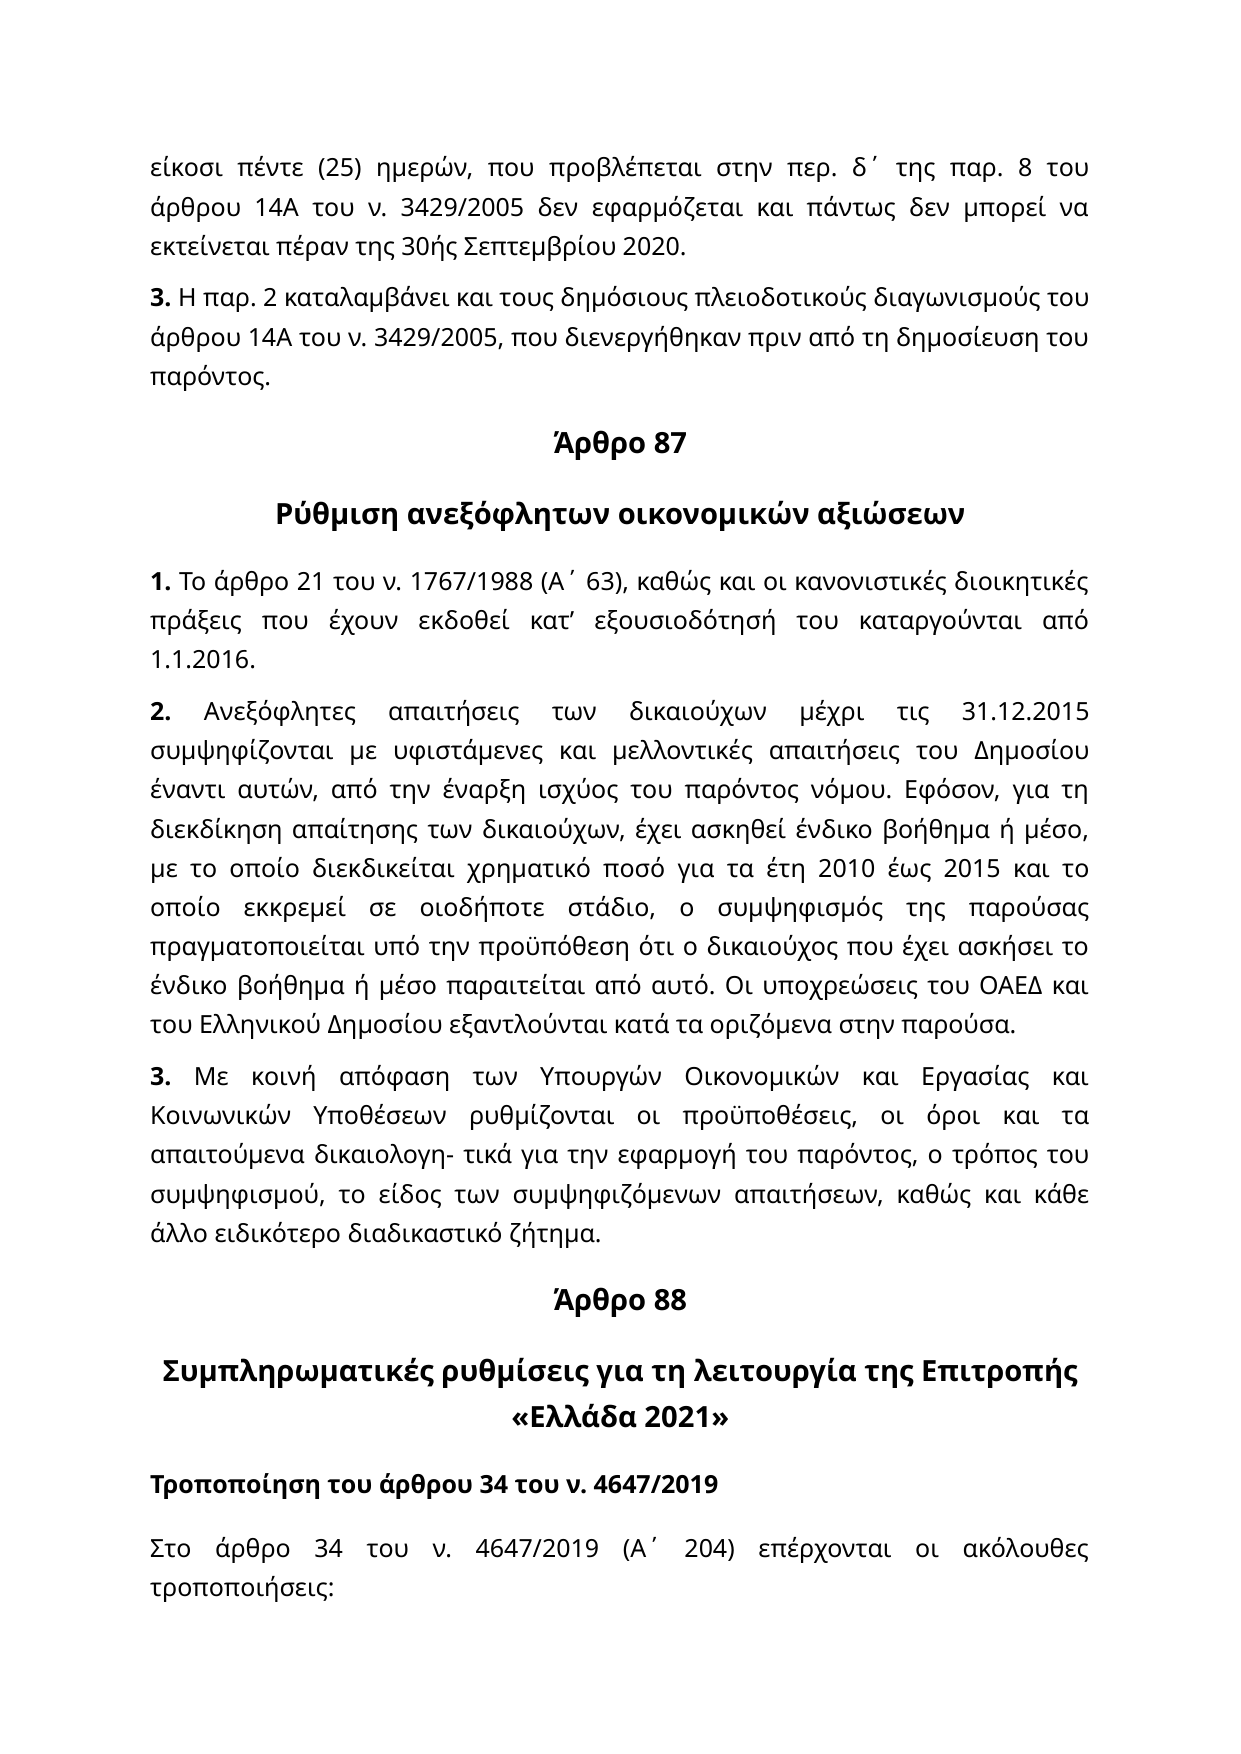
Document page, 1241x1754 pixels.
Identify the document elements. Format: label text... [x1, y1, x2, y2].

subtitle Ρύθμιση ανεξόφλητων οικονομικών αξιώσεων [150, 493, 1090, 533]
text 1. Το άρθρο 21 του ν. 1767/1988 (Α΄ 63), καθώς και οι κανονιστικές διοικητικές πράξεις που έχουν εκδοθεί κατ’ εξουσιοδότησή του καταργούνται από 1.1.2016. [150, 564, 1090, 676]
text 2. Ανεξόφλητες απαιτήσεις των δικαιούχων μέχρι τις 31.12.2015 συμψηφίζονται με υφιστάμενες και μελλοντικές απαιτήσεις του Δημοσίου έναντι αυτών, από την έναρξη ισχύος του παρόντος νόμου. Εφόσον, για τη διεκδίκηση απαίτησης των δικαιούχων, έχει ασκηθεί ένδικο βοήθημα ή μέσο, με το οποίο διεκδικείται χρηματικό ποσό για τα έτη 2010 έως 2015 και το οποίο εκκρεμεί σε οιοδήποτε στάδιο, ο συμψηφισμός της παρούσας πραγματοποιείται υπό την προϋπόθεση ότι ο δικαιούχος που έχει ασκήσει το ένδικο βοήθημα ή μέσο παραιτείται από αυτό. Οι υποχρεώσεις του ΟΑΕΔ και του Ελληνικού Δημοσίου εξαντλούνται κατά τα οριζόμενα στην παρούσα. [150, 694, 1090, 1041]
subtitle Συμπληρωματικές ρυθμίσεις για τη λειτουργία της Επιτροπής «Ελλάδα 2021» [150, 1350, 1090, 1436]
text Στο άρθρο 34 του ν. 4647/2019 (Α΄ 204) επέρχονται οι ακόλουθες τροποποιήσεις: [150, 1531, 1090, 1604]
subtitle Άρθρο 87 [150, 422, 1090, 462]
text είκοσι πέντε (25) ημερών, που προβλέπεται στην περ. δ΄ της παρ. 8 του άρθρου 14Α του ν. 3429/2005 δεν εφαρμόζεται και πάντως δεν μπορεί να εκτείνεται πέραν της 30ής Σεπτεμβρίου 2020. [150, 150, 1090, 262]
text Τροποποίηση του άρθρου 34 του ν. 4647/2019 [150, 1466, 1090, 1501]
text 3. Η παρ. 2 καταλαμβάνει και τους δημόσιους πλειοδοτικούς διαγωνισμούς του άρθρου 14Α του ν. 3429/2005, που διενεργήθηκαν πριν από τη δημοσίευση του παρόντος. [150, 280, 1090, 392]
subtitle Άρθρο 88 [150, 1279, 1090, 1319]
text 3. Με κοινή απόφαση των Υπουργών Οικονομικών και Εργασίας και Κοινωνικών Υποθέσεων ρυθμίζονται οι προϋποθέσεις, οι όροι και τα απαιτούμενα δικαιολογη- τικά για την εφαρμογή του παρόντος, ο τρόπος του συμψηφισμού, το είδος των συμψηφιζόμενων απαιτήσεων, καθώς και κάθε άλλο ειδικότερο διαδικαστικό ζήτημα. [150, 1059, 1090, 1249]
